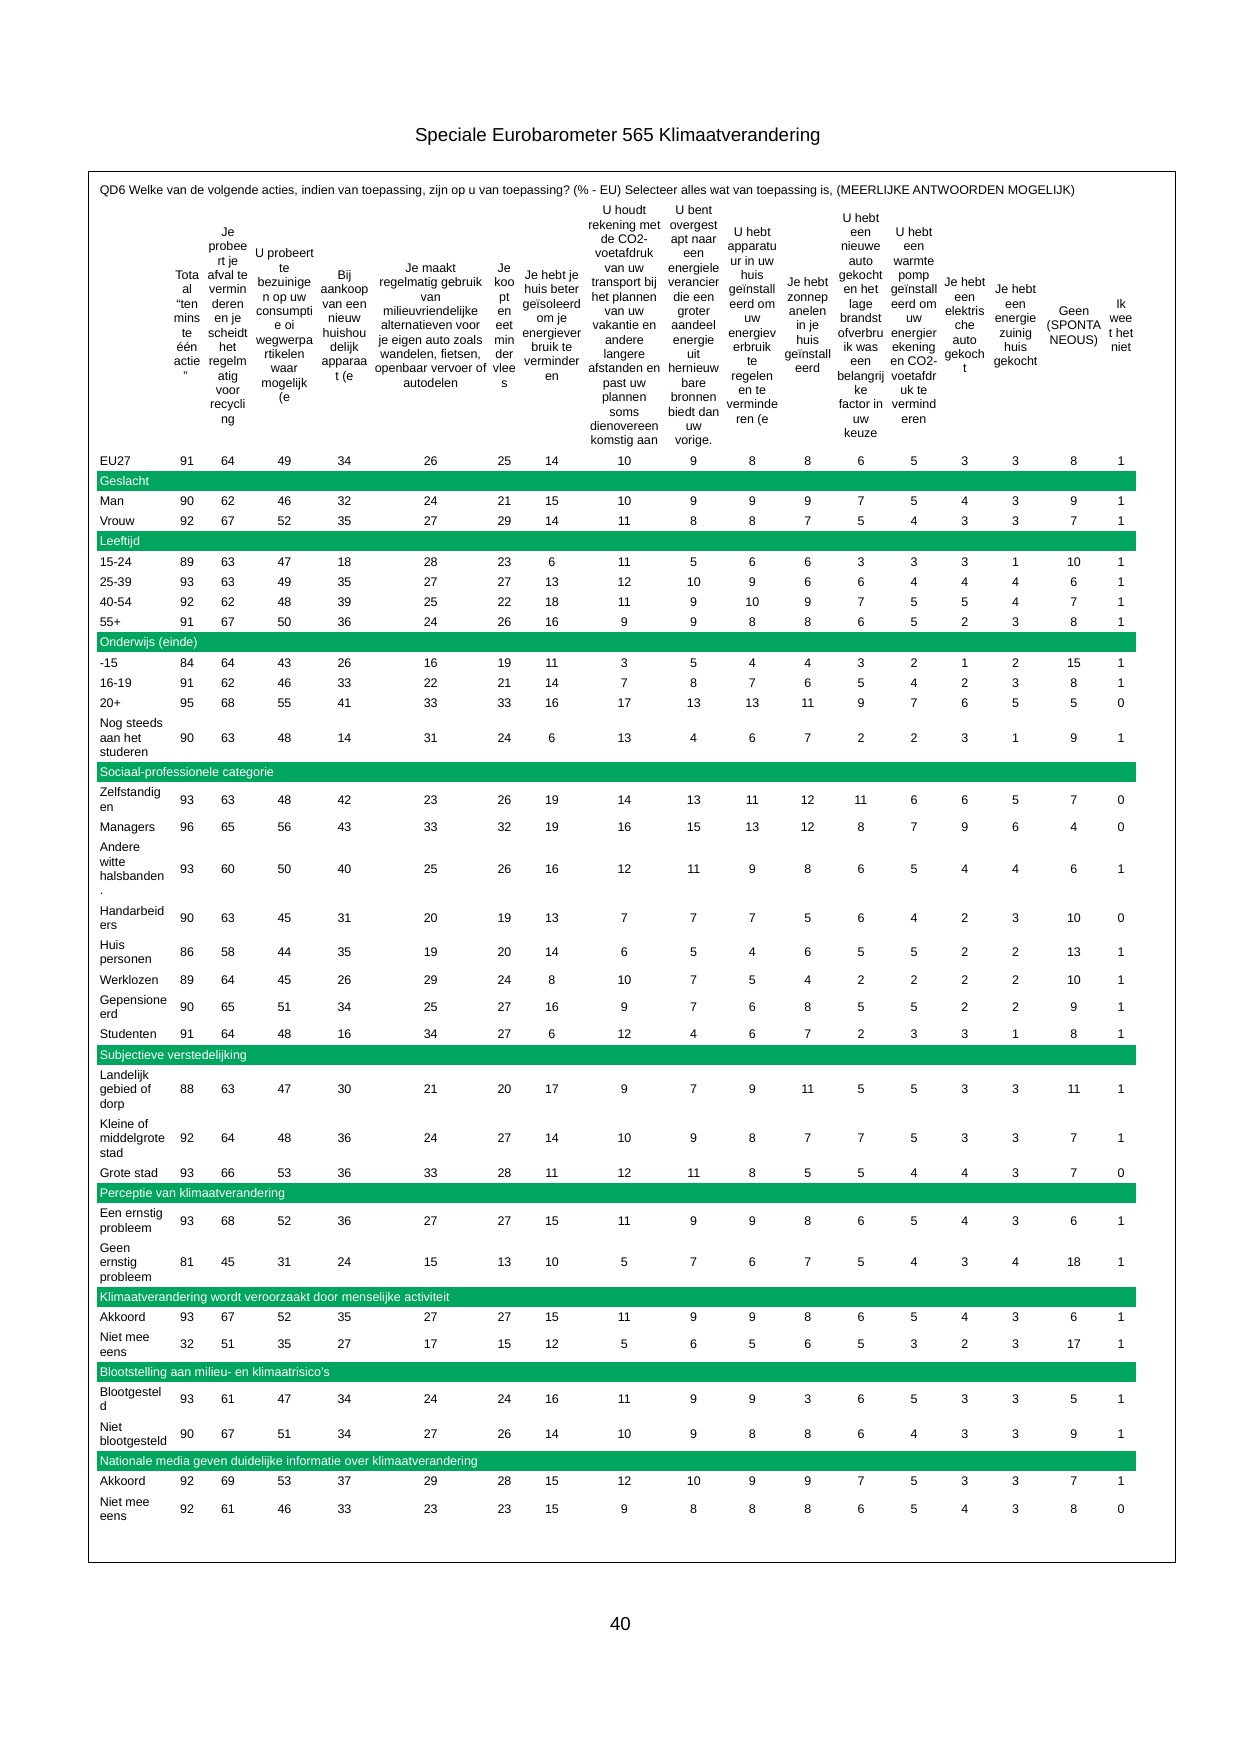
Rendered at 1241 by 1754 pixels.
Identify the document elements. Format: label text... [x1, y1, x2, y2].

table_cell 6 [723, 1024, 781, 1044]
table_cell 24 [371, 612, 489, 632]
table_cell 90 [170, 1416, 204, 1451]
table_cell 2 [940, 935, 989, 969]
table_cell 8 [723, 1114, 781, 1163]
table_cell 16 [317, 1024, 371, 1044]
table_cell Je probeert je afval te verminderen en je scheidt het regelmatig voor recycling [204, 200, 251, 450]
table_cell 93 [170, 1163, 204, 1183]
table_cell 5 [887, 1203, 940, 1238]
table_cell [97, 200, 170, 450]
table_cell 9 [1042, 491, 1106, 511]
table_cell 1 [1106, 837, 1136, 900]
table_cell 18 [1042, 1238, 1106, 1287]
table_cell 23 [489, 1491, 519, 1526]
table_cell Blootstelling aan milieu- en klimaatrisico’s [97, 1362, 1136, 1382]
table_cell 56 [251, 817, 317, 837]
table_cell 1 [1106, 1471, 1136, 1491]
table_cell 5 [989, 782, 1042, 817]
table_cell 30 [317, 1065, 371, 1114]
table_cell 16 [519, 1382, 584, 1416]
table_cell 96 [170, 817, 204, 837]
table_cell 8 [519, 970, 584, 990]
table_cell Andere witte halsbanden. [97, 837, 170, 900]
table_cell 3 [989, 1163, 1042, 1183]
table_cell 3 [989, 1327, 1042, 1362]
table_cell 43 [251, 653, 317, 673]
table_cell 7 [585, 900, 664, 935]
table_cell 7 [664, 970, 723, 990]
table_cell 92 [170, 592, 204, 612]
table_cell 15 [519, 1203, 584, 1238]
table_cell 9 [664, 1416, 723, 1451]
table_cell 33 [371, 1163, 489, 1183]
table_cell Blootgesteld [97, 1382, 170, 1416]
table_cell 11 [781, 1065, 834, 1114]
table_cell 31 [251, 1238, 317, 1287]
table_cell 3 [940, 450, 989, 471]
table_cell 0 [1106, 782, 1136, 817]
table_cell 36 [317, 612, 371, 632]
table_cell 4 [664, 713, 723, 762]
table_cell Nationale media geven duidelijke informatie over klimaatverandering [97, 1451, 1136, 1471]
table_cell 9 [585, 612, 664, 632]
table_cell 8 [664, 511, 723, 531]
table_cell 5 [834, 1238, 887, 1287]
table_cell 2 [940, 990, 989, 1024]
table_cell Man [97, 491, 170, 511]
table_cell 12 [585, 1163, 664, 1183]
table_cell 4 [781, 653, 834, 673]
table_cell 12 [781, 817, 834, 837]
table_cell 13 [519, 900, 584, 935]
table_cell 9 [781, 491, 834, 511]
table_cell 58 [204, 935, 251, 969]
table_cell 7 [781, 1024, 834, 1044]
table_cell Geen ernstig probleem [97, 1238, 170, 1287]
table_cell 9 [723, 491, 781, 511]
table_cell 93 [170, 782, 204, 817]
table_cell 1 [1106, 1327, 1136, 1362]
table_cell 34 [317, 1382, 371, 1416]
table_cell 15 [371, 1238, 489, 1287]
table_cell 6 [1042, 572, 1106, 592]
table_cell 9 [723, 1471, 781, 1491]
table_cell 9 [585, 1491, 664, 1526]
table_cell 8 [723, 1163, 781, 1183]
table_cell 51 [251, 1416, 317, 1451]
table_cell 1 [989, 1024, 1042, 1044]
table_cell Gepensioneerd [97, 990, 170, 1024]
table_cell 23 [371, 1491, 489, 1526]
table_cell 6 [723, 713, 781, 762]
table_cell 9 [723, 572, 781, 592]
table_cell 16 [585, 817, 664, 837]
table_cell 24 [489, 713, 519, 762]
table_cell Geslacht [97, 471, 1136, 491]
table_cell 12 [585, 572, 664, 592]
table_cell 2 [834, 713, 887, 762]
table_cell 8 [1042, 612, 1106, 632]
table_cell 10 [1042, 900, 1106, 935]
table_cell 68 [204, 1203, 251, 1238]
table_cell Akkoord [97, 1471, 170, 1491]
table_cell 1 [1106, 450, 1136, 471]
table_cell 34 [371, 1024, 489, 1044]
table_cell 67 [204, 1307, 251, 1327]
table_cell 35 [317, 1307, 371, 1327]
table_cell 8 [1042, 1491, 1106, 1526]
table_cell 8 [1042, 450, 1106, 471]
table_cell 47 [251, 551, 317, 572]
table_cell 5 [940, 592, 989, 612]
table_cell 20 [489, 1065, 519, 1114]
table_cell 7 [664, 990, 723, 1024]
table_cell 3 [940, 1024, 989, 1044]
table_cell 67 [204, 1416, 251, 1451]
table_cell 27 [371, 572, 489, 592]
table_cell 2 [887, 713, 940, 762]
table_cell 6 [989, 817, 1042, 837]
table_cell 63 [204, 713, 251, 762]
table_cell 32 [317, 491, 371, 511]
table_cell 5 [887, 1471, 940, 1491]
table_cell Je hebt je huis beter geïsoleerd om je energieverbruik te verminderen [519, 200, 584, 450]
table_cell 21 [371, 1065, 489, 1114]
table_cell 2 [940, 900, 989, 935]
table_cell 1 [1106, 551, 1136, 572]
table_cell 61 [204, 1491, 251, 1526]
table_cell 5 [834, 990, 887, 1024]
table_cell Onderwijs (einde) [97, 632, 1136, 652]
table_cell 11 [1042, 1065, 1106, 1114]
table_cell 4 [940, 1203, 989, 1238]
table_cell 4 [940, 1163, 989, 1183]
table_cell Kleine of middelgrote stad [97, 1114, 170, 1163]
table_cell 3 [989, 1471, 1042, 1491]
table_cell 20+ [97, 693, 170, 713]
table_cell 5 [887, 1382, 940, 1416]
table_cell 4 [887, 673, 940, 693]
table_cell 43 [317, 817, 371, 837]
table_cell 6 [887, 782, 940, 817]
table_cell 18 [317, 551, 371, 572]
table_cell 8 [723, 612, 781, 632]
table_cell 26 [317, 653, 371, 673]
table_cell 24 [489, 1382, 519, 1416]
table_cell 9 [1042, 1416, 1106, 1451]
table_cell 92 [170, 1114, 204, 1163]
table_cell 5 [834, 1163, 887, 1183]
table_cell 52 [251, 511, 317, 531]
table_cell 3 [989, 1114, 1042, 1163]
table_cell 52 [251, 1307, 317, 1327]
table_cell 3 [989, 900, 1042, 935]
table_cell 3 [989, 1203, 1042, 1238]
table_cell 8 [781, 990, 834, 1024]
table_cell 5 [887, 592, 940, 612]
table_cell 24 [489, 970, 519, 990]
table_cell 4 [781, 970, 834, 990]
table_cell 19 [371, 935, 489, 969]
table_cell 12 [519, 1327, 584, 1362]
table_cell 5 [887, 837, 940, 900]
table_cell 9 [723, 837, 781, 900]
table_cell 50 [251, 612, 317, 632]
table_cell 6 [723, 1238, 781, 1287]
table_cell 2 [834, 970, 887, 990]
table_cell 9 [664, 1114, 723, 1163]
table_cell 92 [170, 1471, 204, 1491]
table_cell 22 [371, 673, 489, 693]
table_cell 26 [317, 970, 371, 990]
table_cell 1 [1106, 1114, 1136, 1163]
table_cell 1 [1106, 491, 1136, 511]
table_cell 45 [204, 1238, 251, 1287]
table_cell 28 [371, 551, 489, 572]
table_cell 6 [519, 551, 584, 572]
table_cell Niet mee eens [97, 1327, 170, 1362]
table_cell 0 [1106, 1163, 1136, 1183]
table_cell 10 [723, 592, 781, 612]
table_cell 90 [170, 990, 204, 1024]
table_cell 4 [940, 1307, 989, 1327]
table_cell Bij aankoop van een nieuw huishoudelijk apparaat (e [317, 200, 371, 450]
table_cell 9 [664, 1307, 723, 1327]
table_cell 4 [989, 592, 1042, 612]
table_cell 24 [371, 1382, 489, 1416]
table_cell 0 [1106, 900, 1136, 935]
table_cell 45 [251, 970, 317, 990]
table_cell 2 [887, 970, 940, 990]
table_cell 27 [489, 1024, 519, 1044]
table_cell 8 [781, 450, 834, 471]
table_cell Landelijk gebied of dorp [97, 1065, 170, 1114]
table_cell 3 [585, 653, 664, 673]
table_cell Nog steeds aan het studeren [97, 713, 170, 762]
table_cell 6 [723, 990, 781, 1024]
table_cell 6 [1042, 1307, 1106, 1327]
table_cell 4 [887, 1163, 940, 1183]
table_cell 6 [834, 1307, 887, 1327]
table_cell 92 [170, 511, 204, 531]
table_cell 3 [940, 1382, 989, 1416]
table_cell 17 [585, 693, 664, 713]
table_cell 8 [723, 450, 781, 471]
table_cell 6 [723, 551, 781, 572]
table_cell 32 [489, 817, 519, 837]
table_cell 25 [371, 592, 489, 612]
table_cell EU27 [97, 450, 170, 471]
table_cell 32 [170, 1327, 204, 1362]
table_cell 1 [1106, 1416, 1136, 1451]
table_cell 5 [834, 511, 887, 531]
table_cell 63 [204, 1065, 251, 1114]
table_cell 16 [519, 990, 584, 1024]
table_cell 11 [585, 1203, 664, 1238]
table_cell 5 [887, 990, 940, 1024]
table_cell 27 [489, 1307, 519, 1327]
table_cell 26 [489, 782, 519, 817]
table_cell 4 [723, 935, 781, 969]
table_cell 13 [664, 782, 723, 817]
table_cell 50 [251, 837, 317, 900]
table_cell 11 [519, 653, 584, 673]
table_cell Niet mee eens [97, 1491, 170, 1526]
table_cell Werklozen [97, 970, 170, 990]
table_cell 0 [1106, 693, 1136, 713]
table_cell 8 [781, 1416, 834, 1451]
table_cell 8 [781, 1203, 834, 1238]
table_cell 35 [317, 511, 371, 531]
table_cell 48 [251, 1024, 317, 1044]
table_cell 11 [585, 1382, 664, 1416]
table_cell Zelfstandigen [97, 782, 170, 817]
table_cell 12 [585, 1471, 664, 1491]
table_cell 2 [940, 970, 989, 990]
table_cell 27 [371, 1416, 489, 1451]
table_cell U probeert te bezuinigen op uw consumptie oi wegwerpartikelen waar mogelijk (e [251, 200, 317, 450]
table_cell 5 [781, 900, 834, 935]
table_cell 26 [371, 450, 489, 471]
table_cell 33 [371, 693, 489, 713]
table_cell Ik weet het niet [1106, 200, 1136, 450]
table_cell 3 [940, 1238, 989, 1287]
table_cell 7 [887, 817, 940, 837]
table_cell 2 [989, 970, 1042, 990]
table_cell 41 [317, 693, 371, 713]
table_cell 64 [204, 970, 251, 990]
table_cell 7 [664, 900, 723, 935]
table_cell 34 [317, 1416, 371, 1451]
table_cell 4 [940, 837, 989, 900]
table_cell 33 [489, 693, 519, 713]
table_cell 39 [317, 592, 371, 612]
table_cell 6 [781, 1327, 834, 1362]
table_cell 3 [989, 450, 1042, 471]
table_cell 15 [519, 1307, 584, 1327]
table_cell 13 [1042, 935, 1106, 969]
table_cell 3 [887, 1327, 940, 1362]
table_cell 4 [940, 491, 989, 511]
table_cell 6 [781, 935, 834, 969]
table_cell 52 [251, 1203, 317, 1238]
table_cell 36 [317, 1203, 371, 1238]
table_cell 46 [251, 673, 317, 693]
table_cell 9 [1042, 713, 1106, 762]
table_cell 17 [1042, 1327, 1106, 1362]
table_cell 95 [170, 693, 204, 713]
table_cell 2 [940, 673, 989, 693]
table_cell 6 [834, 1203, 887, 1238]
table_cell 11 [664, 837, 723, 900]
table_cell 1 [1106, 1307, 1136, 1327]
table_cell 3 [989, 673, 1042, 693]
table_cell 64 [204, 653, 251, 673]
table_cell 33 [317, 1491, 371, 1526]
table_cell 21 [489, 491, 519, 511]
table_cell 55 [251, 693, 317, 713]
table_cell Sociaal-professionele categorie [97, 762, 1136, 782]
table_cell 10 [1042, 551, 1106, 572]
table_cell 7 [1042, 511, 1106, 531]
table_cell 9 [664, 491, 723, 511]
table_cell 21 [489, 673, 519, 693]
table_cell 67 [204, 612, 251, 632]
table_cell 65 [204, 990, 251, 1024]
table_cell 47 [251, 1382, 317, 1416]
table_cell 4 [989, 572, 1042, 592]
table_cell 8 [1042, 673, 1106, 693]
table_cell 3 [989, 1307, 1042, 1327]
table_cell 86 [170, 935, 204, 969]
table_cell 15 [1042, 653, 1106, 673]
table_cell 3 [887, 551, 940, 572]
table_cell 7 [723, 673, 781, 693]
table_cell 13 [723, 693, 781, 713]
table_cell 28 [489, 1471, 519, 1491]
table_cell 8 [723, 1416, 781, 1451]
table_cell 12 [585, 837, 664, 900]
table_cell 47 [251, 1065, 317, 1114]
table_cell 6 [781, 572, 834, 592]
table_cell 1 [1106, 1238, 1136, 1287]
table_cell 4 [887, 1238, 940, 1287]
table_cell 45 [251, 900, 317, 935]
table_cell 9 [781, 1471, 834, 1491]
table_cell 37 [317, 1471, 371, 1491]
table_cell 1 [940, 653, 989, 673]
table_cell 6 [834, 1416, 887, 1451]
table_cell 8 [1042, 1024, 1106, 1044]
table_cell 3 [940, 511, 989, 531]
table_cell 10 [585, 1416, 664, 1451]
table_cell 10 [1042, 970, 1106, 990]
table_cell 91 [170, 450, 204, 471]
table_cell 7 [887, 693, 940, 713]
table_cell 5 [887, 450, 940, 471]
table_cell 0 [1106, 817, 1136, 837]
table_cell 2 [940, 612, 989, 632]
table_cell 8 [781, 1307, 834, 1327]
table_cell Een ernstig probleem [97, 1203, 170, 1238]
table_cell 35 [251, 1327, 317, 1362]
table_cell 17 [519, 1065, 584, 1114]
table_cell 26 [489, 1416, 519, 1451]
table_cell 25-39 [97, 572, 170, 592]
table_cell 63 [204, 551, 251, 572]
table_cell 9 [723, 1382, 781, 1416]
table_cell 3 [989, 1382, 1042, 1416]
table_cell 7 [834, 1114, 887, 1163]
table_cell 1 [1106, 1203, 1136, 1238]
table_cell 93 [170, 572, 204, 592]
table_cell 69 [204, 1471, 251, 1491]
table_cell 9 [940, 817, 989, 837]
table_cell 8 [723, 511, 781, 531]
table_cell Geen (SPONTANEOUS) [1042, 200, 1106, 450]
table_cell 5 [887, 491, 940, 511]
table_cell 13 [519, 572, 584, 592]
table_cell 9 [723, 1065, 781, 1114]
table_cell 3 [989, 612, 1042, 632]
table_cell 7 [664, 1238, 723, 1287]
table_cell 14 [585, 782, 664, 817]
table_cell 67 [204, 511, 251, 531]
table_cell Huis personen [97, 935, 170, 969]
table_cell 5 [664, 935, 723, 969]
table_cell 8 [834, 817, 887, 837]
table_cell 7 [1042, 1471, 1106, 1491]
table_cell 14 [519, 450, 584, 471]
table_cell 7 [1042, 592, 1106, 612]
table_cell 3 [989, 511, 1042, 531]
table_cell 26 [489, 837, 519, 900]
table_cell 6 [585, 935, 664, 969]
table_cell 44 [251, 935, 317, 969]
table_cell 64 [204, 450, 251, 471]
table_cell 15 [519, 1491, 584, 1526]
table_cell 3 [834, 551, 887, 572]
table_cell 34 [317, 990, 371, 1024]
table_cell 3 [989, 1491, 1042, 1526]
table_cell 1 [1106, 990, 1136, 1024]
table_cell 53 [251, 1163, 317, 1183]
table_cell 24 [317, 1238, 371, 1287]
table_cell 10 [664, 572, 723, 592]
table_cell 18 [519, 592, 584, 612]
table_cell 17 [371, 1327, 489, 1362]
table_cell 7 [781, 1238, 834, 1287]
table_cell 15 [489, 1327, 519, 1362]
table_cell 49 [251, 450, 317, 471]
table_cell 6 [1042, 1203, 1106, 1238]
table_cell 9 [664, 450, 723, 471]
table_cell Grote stad [97, 1163, 170, 1183]
table_cell 8 [781, 1491, 834, 1526]
table_cell 1 [1106, 653, 1136, 673]
table_cell 23 [489, 551, 519, 572]
table_cell 28 [489, 1163, 519, 1183]
table_cell 13 [664, 693, 723, 713]
table_cell 3 [940, 1065, 989, 1114]
table_cell 0 [1106, 1491, 1136, 1526]
table_cell 11 [585, 551, 664, 572]
table_cell 63 [204, 782, 251, 817]
table_cell -15 [97, 653, 170, 673]
table_cell 26 [489, 612, 519, 632]
table_cell 40 [317, 837, 371, 900]
table_cell 19 [489, 653, 519, 673]
table_cell 6 [834, 837, 887, 900]
table_cell 6 [781, 551, 834, 572]
table_cell 5 [781, 1163, 834, 1183]
table_cell 25 [371, 990, 489, 1024]
table_cell 8 [723, 1491, 781, 1526]
table_cell 7 [585, 673, 664, 693]
table_cell 89 [170, 551, 204, 572]
table_cell 11 [585, 1307, 664, 1327]
table_cell 33 [371, 817, 489, 837]
table_cell 3 [940, 1416, 989, 1451]
table_cell 63 [204, 572, 251, 592]
table_cell 4 [989, 1238, 1042, 1287]
table_cell 55+ [97, 612, 170, 632]
table_cell 6 [834, 1382, 887, 1416]
table_cell 61 [204, 1382, 251, 1416]
table_cell Akkoord [97, 1307, 170, 1327]
table_cell 4 [940, 1491, 989, 1526]
table_cell Subjectieve verstedelijking [97, 1045, 1136, 1065]
table_cell 29 [371, 970, 489, 990]
table_cell 1 [1106, 572, 1136, 592]
table_cell 5 [989, 693, 1042, 713]
table_cell Je hebt zonnepanelen in je huis geïnstalleerd [781, 200, 834, 450]
table_cell 7 [781, 511, 834, 531]
table_cell 4 [887, 900, 940, 935]
table_cell 27 [317, 1327, 371, 1362]
table_cell 29 [489, 511, 519, 531]
table_cell Je maakt regelmatig gebruik van milieuvriendelijke alternatieven voor je eigen auto zoals wandelen, fietsen, openbaar vervoer of autodelen [371, 200, 489, 450]
table_cell 4 [887, 572, 940, 592]
table_cell U hebt een nieuwe auto gekocht en het lage brandstofverbruik was een belangrijke factor in uw keuze [834, 200, 887, 450]
table_cell Niet blootgesteld [97, 1416, 170, 1451]
table_cell 6 [834, 572, 887, 592]
table_cell Je hebt een energiezuinig huis gekocht [989, 200, 1042, 450]
table_cell 5 [1042, 1382, 1106, 1416]
table_cell Je koopt en eet minder vlees [489, 200, 519, 450]
table_cell 10 [585, 491, 664, 511]
table_cell 7 [781, 1114, 834, 1163]
table_cell 93 [170, 1307, 204, 1327]
table_cell 4 [1042, 817, 1106, 837]
table_cell 90 [170, 491, 204, 511]
table_cell Leeftijd [97, 531, 1136, 551]
table_cell U hebt een warmtepomp geïnstalleerd om uw energierekening en CO2-voetafdruk te verminderen [887, 200, 940, 450]
table_cell 1 [1106, 1382, 1136, 1416]
table_cell 24 [371, 1114, 489, 1163]
table_cell 31 [371, 713, 489, 762]
table_cell 62 [204, 491, 251, 511]
table_cell 5 [664, 551, 723, 572]
table_cell 35 [317, 935, 371, 969]
table_cell 92 [170, 1491, 204, 1526]
table_cell 63 [204, 900, 251, 935]
table_cell Vrouw [97, 511, 170, 531]
table_cell 6 [834, 1491, 887, 1526]
table_cell 91 [170, 673, 204, 693]
table_cell 5 [887, 935, 940, 969]
table_cell 48 [251, 713, 317, 762]
table_cell 1 [1106, 1065, 1136, 1114]
table_cell 7 [834, 592, 887, 612]
table_cell 89 [170, 970, 204, 990]
table_cell 5 [834, 673, 887, 693]
table_cell 27 [489, 572, 519, 592]
table_cell 6 [834, 450, 887, 471]
table_cell U hebt apparatuur in uw huis geïnstalleerd om uw energieverbruik te regelen en te verminderen (e [723, 200, 781, 450]
table_cell 1 [1106, 592, 1136, 612]
table_cell 13 [723, 817, 781, 837]
table_cell 34 [317, 450, 371, 471]
table_cell 6 [1042, 837, 1106, 900]
table_cell 11 [781, 693, 834, 713]
table_cell 12 [585, 1024, 664, 1044]
table_cell 9 [664, 612, 723, 632]
table_cell 5 [887, 1491, 940, 1526]
table_cell 46 [251, 1491, 317, 1526]
table_cell 2 [989, 653, 1042, 673]
table_cell 7 [834, 1471, 887, 1491]
table_cell 3 [989, 1065, 1042, 1114]
table_cell 10 [585, 1114, 664, 1163]
table_cell 2 [834, 1024, 887, 1044]
table_cell 40-54 [97, 592, 170, 612]
table_cell U bent overgestapt naar een energieleverancier die een groter aandeel energie uit hernieuwbare bronnen biedt dan uw vorige. [664, 200, 723, 450]
table_cell 11 [585, 592, 664, 612]
table_cell 22 [489, 592, 519, 612]
table_cell 62 [204, 592, 251, 612]
table_cell 64 [204, 1114, 251, 1163]
table_cell Managers [97, 817, 170, 837]
table_cell 5 [887, 1307, 940, 1327]
table_cell 25 [489, 450, 519, 471]
table_cell 91 [170, 612, 204, 632]
table_cell 9 [723, 1307, 781, 1327]
table_cell 9 [585, 1065, 664, 1114]
table_cell 51 [204, 1327, 251, 1362]
table_cell 88 [170, 1065, 204, 1114]
table_cell 9 [664, 592, 723, 612]
table_cell 15 [519, 491, 584, 511]
table_cell Klimaatverandering wordt veroorzaakt door menselijke activiteit [97, 1287, 1136, 1307]
table_cell 9 [664, 1203, 723, 1238]
table_cell 90 [170, 900, 204, 935]
table_cell 6 [940, 782, 989, 817]
table_cell 48 [251, 782, 317, 817]
table_cell 5 [834, 935, 887, 969]
table_cell 53 [251, 1471, 317, 1491]
table_cell 42 [317, 782, 371, 817]
table_cell 36 [317, 1114, 371, 1163]
table_cell 12 [781, 782, 834, 817]
table_cell Perceptie van klimaatverandering [97, 1183, 1136, 1203]
table_cell 1 [1106, 511, 1136, 531]
table_cell 8 [781, 837, 834, 900]
table_cell 1 [1106, 935, 1136, 969]
table_cell 27 [489, 1203, 519, 1238]
table_cell 13 [489, 1238, 519, 1287]
table_cell 27 [489, 1114, 519, 1163]
table_cell 7 [1042, 1163, 1106, 1183]
table_cell 14 [519, 1114, 584, 1163]
table_cell 14 [519, 1416, 584, 1451]
table_cell 4 [664, 1024, 723, 1044]
table_cell 9 [1042, 990, 1106, 1024]
table_cell 1 [1106, 1024, 1136, 1044]
table_cell 93 [170, 1203, 204, 1238]
table_cell 4 [887, 511, 940, 531]
table_cell 27 [371, 511, 489, 531]
table_cell 93 [170, 837, 204, 900]
table_cell 2 [940, 1327, 989, 1362]
table_cell 81 [170, 1238, 204, 1287]
table_cell 1 [1106, 970, 1136, 990]
table_cell 3 [887, 1024, 940, 1044]
table_cell 19 [519, 782, 584, 817]
table_cell 5 [834, 1327, 887, 1362]
table_cell 15-24 [97, 551, 170, 572]
table_cell 1 [989, 713, 1042, 762]
table_cell 84 [170, 653, 204, 673]
table_cell 1 [989, 551, 1042, 572]
table_cell 10 [664, 1471, 723, 1491]
table_cell 36 [317, 1163, 371, 1183]
table_cell 31 [317, 900, 371, 935]
table_cell 14 [519, 673, 584, 693]
table_cell 6 [519, 713, 584, 762]
table_cell 6 [940, 693, 989, 713]
table_cell 29 [371, 1471, 489, 1491]
table_cell 49 [251, 572, 317, 592]
table_cell 15 [664, 817, 723, 837]
table_cell 4 [723, 653, 781, 673]
table_cell 9 [723, 1203, 781, 1238]
table_cell 9 [664, 1382, 723, 1416]
table_header QD6 Welke van de volgende acties, indien van toepassing, zijn op u van toepassing? (% - EU) Selecteer alles wat van toepassing is, (MEERLIJKE ANTWOORDEN MOGELIJK) [97, 180, 1136, 200]
table_cell 27 [489, 990, 519, 1024]
table_cell 5 [1042, 693, 1106, 713]
table_cell 2 [989, 935, 1042, 969]
table_cell 15 [519, 1471, 584, 1491]
table_cell 6 [834, 612, 887, 632]
table_cell 8 [781, 612, 834, 632]
table_cell Studenten [97, 1024, 170, 1044]
table_cell 6 [519, 1024, 584, 1044]
table_cell 5 [887, 1065, 940, 1114]
table_cell 14 [519, 511, 584, 531]
table_cell 16 [519, 837, 584, 900]
table_cell 35 [317, 572, 371, 592]
table_cell 9 [834, 693, 887, 713]
table_cell 7 [834, 491, 887, 511]
table_cell 8 [664, 1491, 723, 1526]
table_cell 2 [887, 653, 940, 673]
table_cell 1 [1106, 713, 1136, 762]
table_cell Handarbeiders [97, 900, 170, 935]
table_cell 8 [664, 673, 723, 693]
table_cell 3 [940, 551, 989, 572]
table_cell 27 [371, 1307, 489, 1327]
table_cell 93 [170, 1382, 204, 1416]
table_cell 11 [585, 511, 664, 531]
table_cell 62 [204, 673, 251, 693]
table_cell 66 [204, 1163, 251, 1183]
table_cell 24 [371, 491, 489, 511]
table_cell 7 [723, 900, 781, 935]
table_cell 3 [940, 1471, 989, 1491]
table_cell 90 [170, 713, 204, 762]
table_cell 27 [371, 1203, 489, 1238]
table_cell 3 [989, 1416, 1042, 1451]
table_cell 5 [887, 612, 940, 632]
table_cell 3 [781, 1382, 834, 1416]
table_cell 10 [519, 1238, 584, 1287]
table_cell 13 [585, 713, 664, 762]
table_cell 5 [723, 970, 781, 990]
table_cell 11 [519, 1163, 584, 1183]
table_cell U houdt rekening met de CO2-voetafdruk van uw transport bij het plannen van uw vakantie en andere langere afstanden en past uw plannen soms dienovereenkomstig aan [585, 200, 664, 450]
table_cell 5 [723, 1327, 781, 1362]
table_cell 48 [251, 1114, 317, 1163]
table_cell 9 [781, 592, 834, 612]
table_cell 3 [940, 713, 989, 762]
table_cell 16-19 [97, 673, 170, 693]
table_cell 5 [664, 653, 723, 673]
table_cell 60 [204, 837, 251, 900]
table_cell 19 [489, 900, 519, 935]
table_cell 14 [317, 713, 371, 762]
table_cell 23 [371, 782, 489, 817]
table_cell 51 [251, 990, 317, 1024]
table_cell 4 [940, 572, 989, 592]
table_cell 1 [1106, 673, 1136, 693]
table_cell 5 [585, 1238, 664, 1287]
table_cell 16 [519, 693, 584, 713]
table_cell 7 [781, 713, 834, 762]
table_cell 6 [834, 900, 887, 935]
table_cell 91 [170, 1024, 204, 1044]
table_cell 5 [834, 1065, 887, 1114]
table_cell 48 [251, 592, 317, 612]
table_cell 9 [585, 990, 664, 1024]
table_cell 5 [585, 1327, 664, 1362]
table_cell 25 [371, 837, 489, 900]
table_cell 10 [585, 450, 664, 471]
table_cell 11 [723, 782, 781, 817]
table_cell 11 [834, 782, 887, 817]
table_cell 46 [251, 491, 317, 511]
table_cell 10 [585, 970, 664, 990]
table_cell 5 [887, 1114, 940, 1163]
table_cell 3 [834, 653, 887, 673]
table_cell 3 [989, 491, 1042, 511]
table_cell 65 [204, 817, 251, 837]
table_cell 11 [664, 1163, 723, 1183]
table_cell 20 [371, 900, 489, 935]
table_cell Totaal “ten minste één actie” [170, 200, 204, 450]
table_cell 20 [489, 935, 519, 969]
table_cell 3 [940, 1114, 989, 1163]
table_cell 4 [887, 1416, 940, 1451]
table_cell 1 [1106, 612, 1136, 632]
table_cell 68 [204, 693, 251, 713]
table_cell 19 [519, 817, 584, 837]
table_cell 6 [664, 1327, 723, 1362]
table_cell 16 [519, 612, 584, 632]
table_cell 6 [781, 673, 834, 693]
table_cell 7 [1042, 782, 1106, 817]
table_cell Je hebt een elektrische auto gekocht [940, 200, 989, 450]
table_cell 4 [989, 837, 1042, 900]
table_cell 64 [204, 1024, 251, 1044]
table_cell 16 [371, 653, 489, 673]
table_cell 2 [989, 990, 1042, 1024]
table_cell 7 [1042, 1114, 1106, 1163]
table_cell 14 [519, 935, 584, 969]
table_cell 33 [317, 673, 371, 693]
table_cell 7 [664, 1065, 723, 1114]
